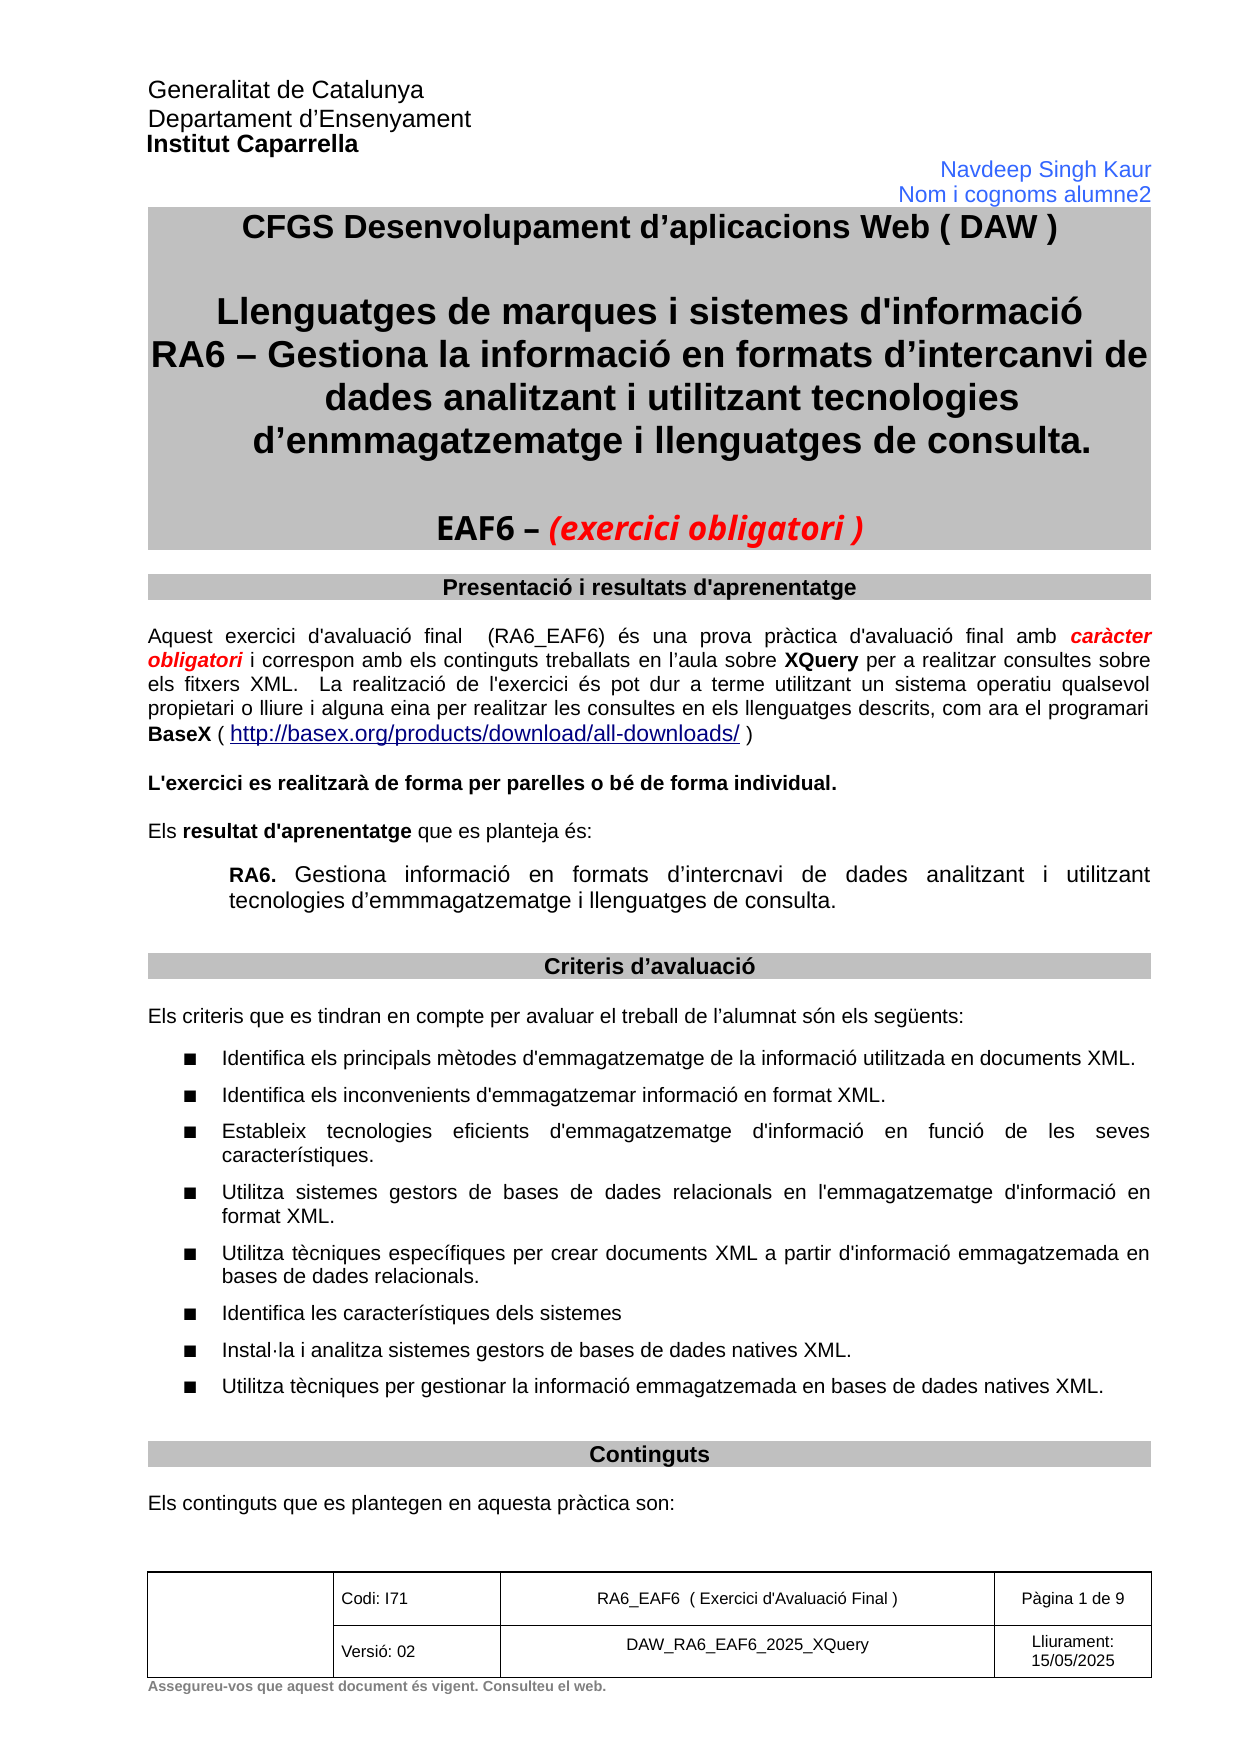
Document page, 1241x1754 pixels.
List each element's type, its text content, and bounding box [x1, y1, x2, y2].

list Utilitza tècniques per gestionar la informació emmagatzemada en bases de dades natives XML. [184, 1374, 1151, 1398]
text Presentació i resultats d'aprenentatge [148, 574, 1151, 600]
list Identifica els inconvenients d'emmagatzemar informació en format XML. [184, 1083, 1151, 1107]
list Utilitza sistemes gestors de bases de dades relacionals en l'emmagatzematge d'informació en format XML. [184, 1180, 1151, 1228]
text Criteris d’avaluació [148, 953, 1151, 979]
text Els criteris que es tindran en compte per avaluar el treball de l’alumnat són els següents: [148, 1003, 1151, 1027]
subtitle RA6 – Gestiona la informació en formats d’intercanvi de dades analitzant i utilitzant tecnologies d’enmmagatzematge i llenguatges de consulta. [148, 332, 1151, 462]
list Instal·la i analitza sistemes gestors de bases de dades natives XML. [184, 1337, 1151, 1361]
text L'exercici es realitzarà de forma per parelles o bé de forma individual. [148, 771, 1151, 794]
list Estableix tecnologies eficients d'emmagatzematge d'informació en funció de les seves característiques. [184, 1119, 1151, 1167]
list Identifica els principals mètodes d'emmagatzematge de la informació utilitzada en documents XML. [184, 1046, 1151, 1070]
subtitle CFGS Desenvolupament d’aplicacions Web ( DAW ) [148, 207, 1151, 246]
text EAF6 – (exercici obligatori ) [148, 505, 1151, 550]
list RA6. Gestiona informació en formats d’intercnavi de dades analitzant i utilitzant tecnologies d’emmmagatzematge i llenguatges de consulta. [229, 861, 1151, 914]
subtitle Llenguatges de marques i sistemes d'informació [148, 289, 1151, 332]
text Continguts [148, 1441, 1151, 1467]
text Els continguts que es plantegen en aquesta pràctica son: [148, 1491, 1151, 1515]
list Utilitza tècniques específiques per crear documents XML a partir d'informació emmagatzemada en bases de dades relacionals. [184, 1240, 1151, 1288]
text Els resultat d'aprenentatge que es planteja és: [148, 818, 1151, 842]
list Identifica les característiques dels sistemes [184, 1301, 1151, 1325]
text Aquest exercici d'avaluació final (RA6_EAF6) és una prova pràctica d'avaluació final amb caràcter obligatori i correspon amb els continguts treballats en l’aula sobre XQuery per a realitzar consultes sobre els fitxers XML. La realització de l'exercici és pot dur a terme utilitzant un sistema operatiu qualsevol propietari o lliure i alguna eina per realitzar les consultes en els llenguatges descrits, com ara el programari BaseX ( http://basex.org/products/download/all-downloads/ ) [148, 624, 1151, 747]
